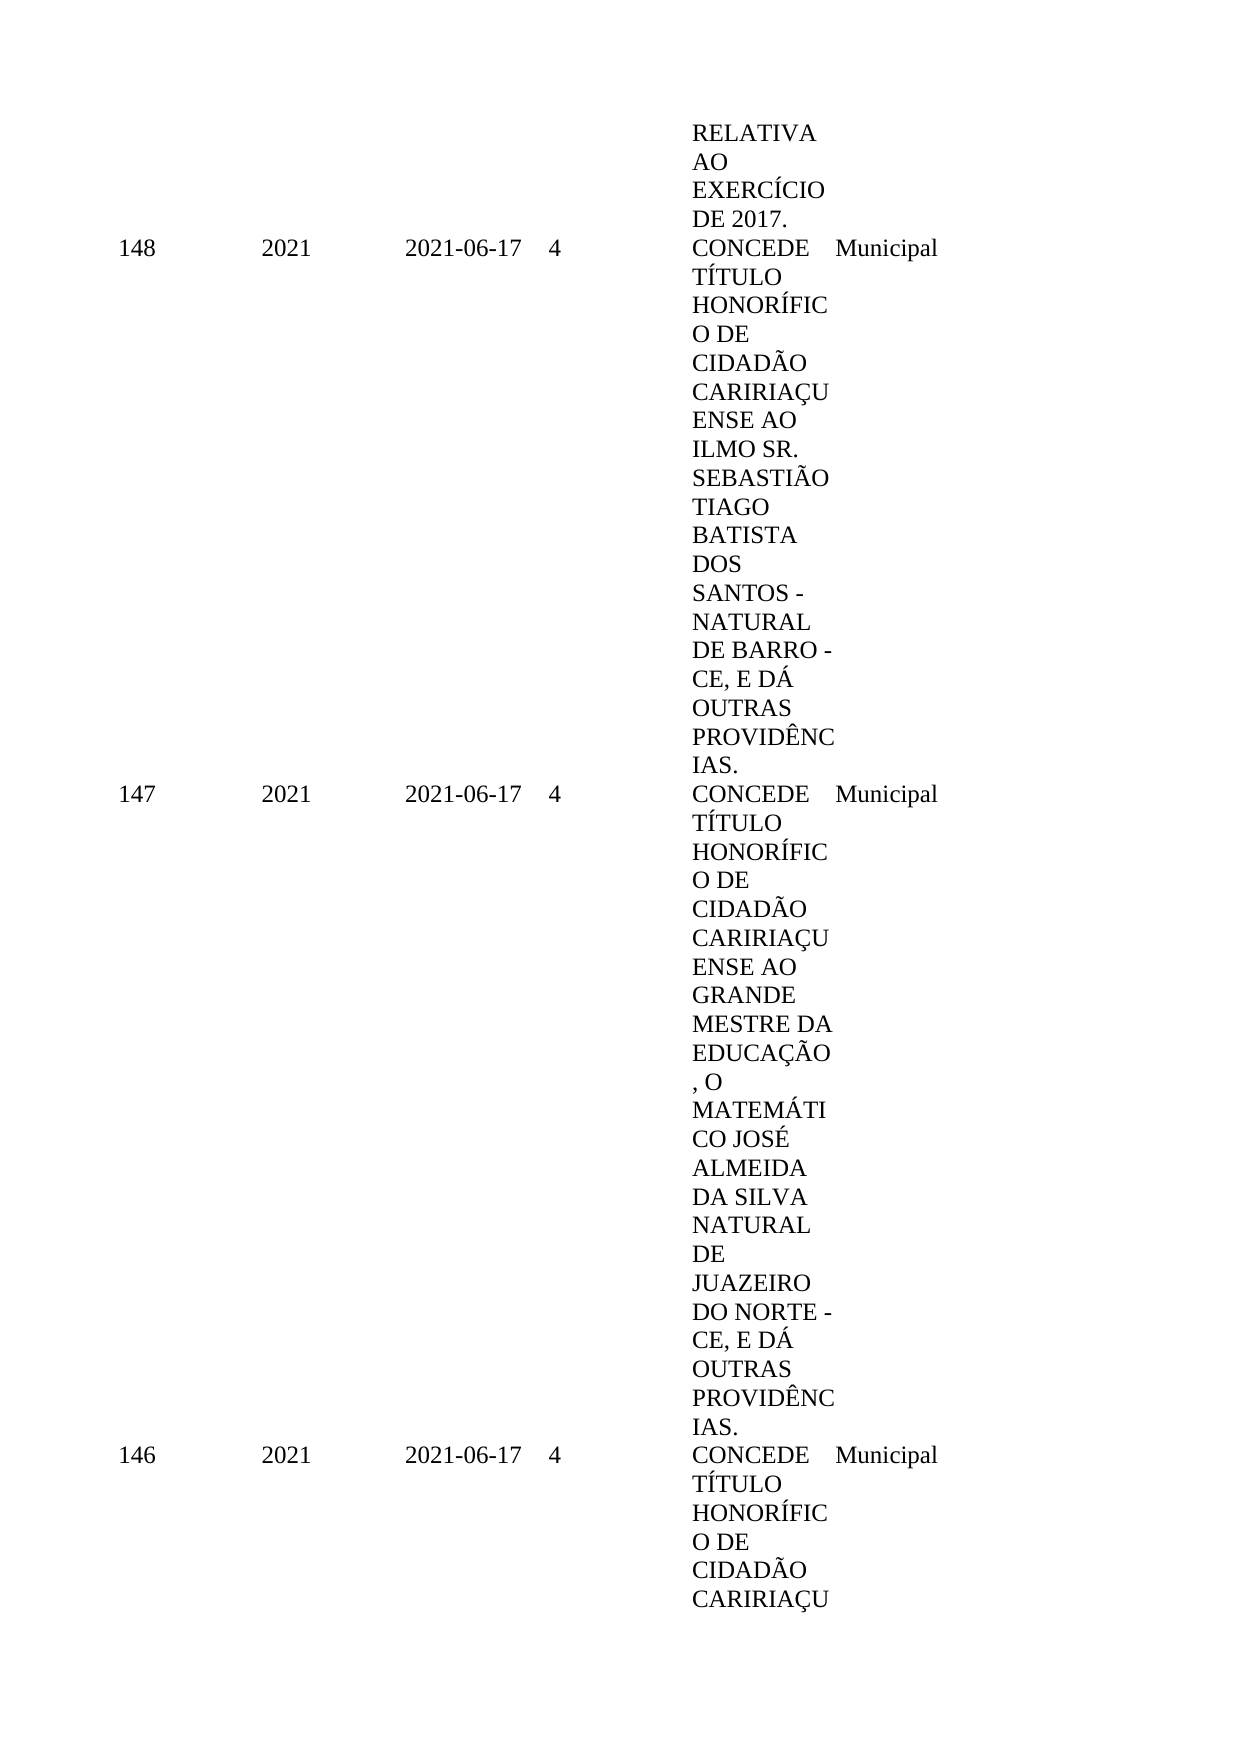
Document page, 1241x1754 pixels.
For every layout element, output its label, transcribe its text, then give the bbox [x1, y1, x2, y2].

table_cell CONCEDE TÍTULO HONORÍFICO DE CIDADÃO CARIRIAÇUENSE AO GRANDE MESTRE DA EDUCAÇÃO, O MATEMÁTICO JOSÉ ALMEIDA DA SILVA NATURAL DE JUAZEIRO DO NORTE - CE, E DÁ OUTRAS PROVIDÊNCIAS. [692, 779, 835, 1441]
table_cell [261, 118, 405, 233]
table_cell RELATIVA AO EXERCÍCIO DE 2017. [692, 118, 835, 233]
table_cell [979, 779, 1122, 1441]
table_cell 2021 [261, 779, 405, 1441]
table_cell CONCEDE TÍTULO HONORÍFICO DE CIDADÃO CARIRIAÇUENSE AO ILMO SR. SEBASTIÃO TIAGO BATISTA DOS SANTOS - NATURAL DE BARRO - CE, E DÁ OUTRAS PROVIDÊNCIAS. [692, 233, 835, 779]
table_cell Municipal [835, 779, 979, 1441]
table_cell 4 [548, 233, 692, 779]
table_cell 2021-06-17 [405, 779, 548, 1441]
table_cell [835, 118, 979, 233]
table_cell 2021-06-17 [405, 1441, 548, 1613]
table_cell [405, 118, 548, 233]
table_cell CONCEDE TÍTULO HONORÍFICO DE CIDADÃO CARIRIAÇU [692, 1441, 835, 1613]
table_cell 2021 [261, 233, 405, 779]
table_cell [548, 118, 692, 233]
table_cell Municipal [835, 1441, 979, 1613]
table_cell 146 [118, 1441, 261, 1613]
table_cell 4 [548, 779, 692, 1441]
table_cell 148 [118, 233, 261, 779]
table_cell 4 [548, 1441, 692, 1613]
table_cell 147 [118, 779, 261, 1441]
table_cell [979, 118, 1122, 233]
table_cell [118, 118, 261, 233]
table_cell 2021-06-17 [405, 233, 548, 779]
table_cell Municipal [835, 233, 979, 779]
table_cell [979, 233, 1122, 779]
table_cell 2021 [261, 1441, 405, 1613]
table_cell [979, 1441, 1122, 1613]
